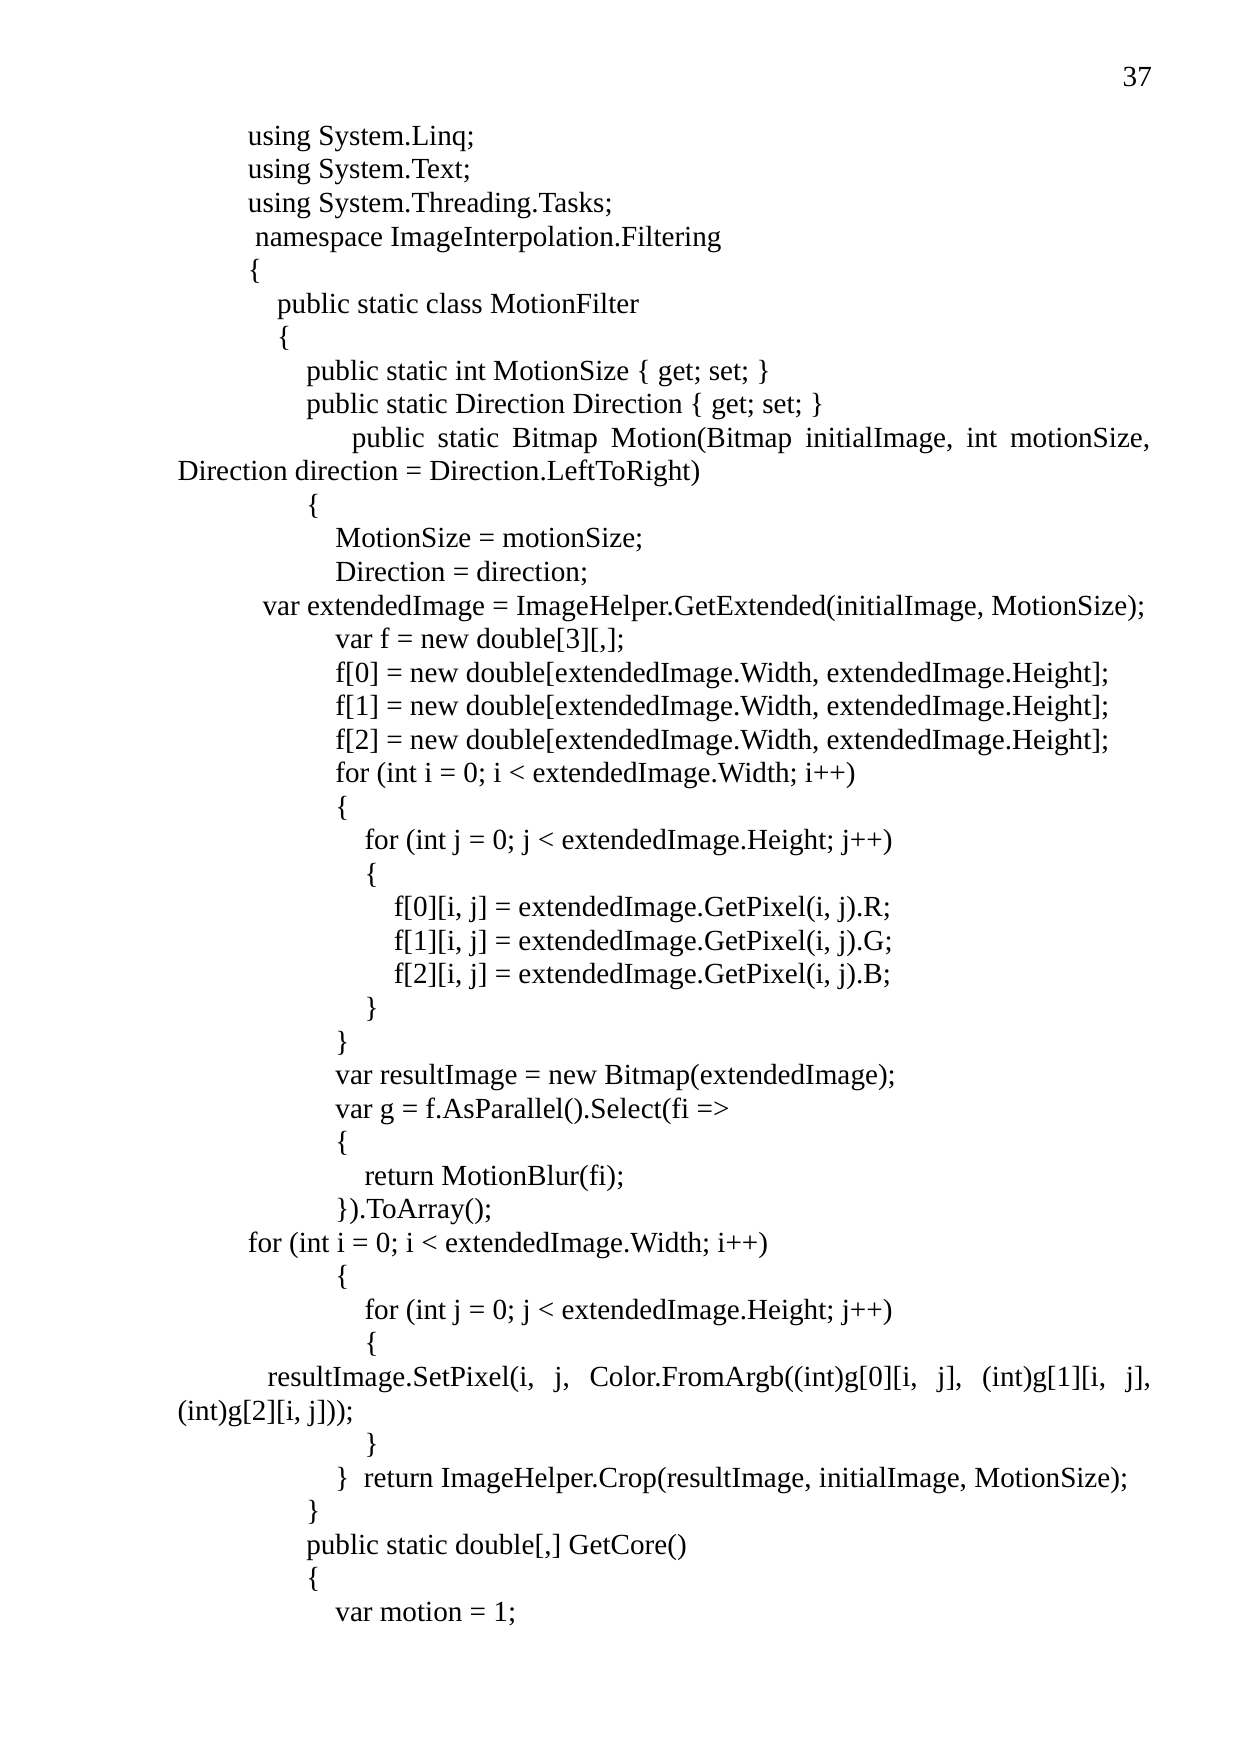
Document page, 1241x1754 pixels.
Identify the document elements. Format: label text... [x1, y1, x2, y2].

text { [177, 1258, 1152, 1292]
text public static double[,] GetCore() [177, 1527, 1152, 1560]
text f[0] = new double[extendedImage.Width, extendedImage.Height]; [177, 655, 1152, 688]
text public static int MotionSize { get; set; } [177, 353, 1152, 386]
text { [177, 252, 1152, 286]
text { [177, 1124, 1152, 1158]
text var resultImage = new Bitmap(extendedImage); [177, 1057, 1152, 1091]
text } [177, 990, 1152, 1024]
text var f = new double[3][,]; [177, 621, 1152, 655]
text var extendedImage = ImageHelper.GetExtended(initialImage, MotionSize); [177, 588, 1152, 621]
text return MotionBlur(fi); [177, 1158, 1152, 1191]
text f[2] = new double[extendedImage.Width, extendedImage.Height]; [177, 722, 1152, 755]
text } [177, 1426, 1152, 1460]
text Direction = direction; [177, 554, 1152, 588]
text public static class MotionFilter [177, 286, 1152, 319]
text MotionSize = motionSize; [177, 521, 1152, 554]
text f[1][i, j] = extendedImage.GetPixel(i, j).G; [177, 923, 1152, 957]
text using System.Threading.Tasks; [177, 185, 1152, 219]
text { [177, 1326, 1152, 1359]
text namespace ImageInterpolation.Filtering [177, 219, 1152, 252]
text f[1] = new double[extendedImage.Width, extendedImage.Height]; [177, 688, 1152, 722]
text var motion = 1; [177, 1594, 1152, 1627]
text } return ImageHelper.Crop(resultImage, initialImage, MotionSize); [177, 1460, 1152, 1493]
text } [177, 1493, 1152, 1527]
text } [177, 1024, 1152, 1057]
text for (int j = 0; j < extendedImage.Height; j++) [177, 822, 1152, 856]
text }).ToArray(); [177, 1191, 1152, 1225]
text var g = f.AsParallel().Select(fi => [177, 1091, 1152, 1124]
text for (int i = 0; i < extendedImage.Width; i++) [177, 755, 1152, 789]
text resultImage.SetPixel(i, j, Color.FromArgb((int)g[0][i, j], (int)g[1][i, j], (int)g[2][i, j])); [177, 1359, 1152, 1426]
text for (int j = 0; j < extendedImage.Height; j++) [177, 1292, 1152, 1326]
text { [177, 789, 1152, 822]
text public static Direction Direction { get; set; } [177, 386, 1152, 420]
text { [177, 1560, 1152, 1594]
text using System.Linq; [177, 118, 1152, 152]
text public static Bitmap Motion(Bitmap initialImage, int motionSize, Direction direction = Direction.LeftToRight) [177, 420, 1152, 487]
text f[0][i, j] = extendedImage.GetPixel(i, j).R; [177, 889, 1152, 923]
text using System.Text; [177, 152, 1152, 185]
text { [177, 319, 1152, 353]
text f[2][i, j] = extendedImage.GetPixel(i, j).B; [177, 957, 1152, 990]
text { [177, 856, 1152, 889]
text for (int i = 0; i < extendedImage.Width; i++) [177, 1225, 1152, 1258]
text { [177, 487, 1152, 521]
